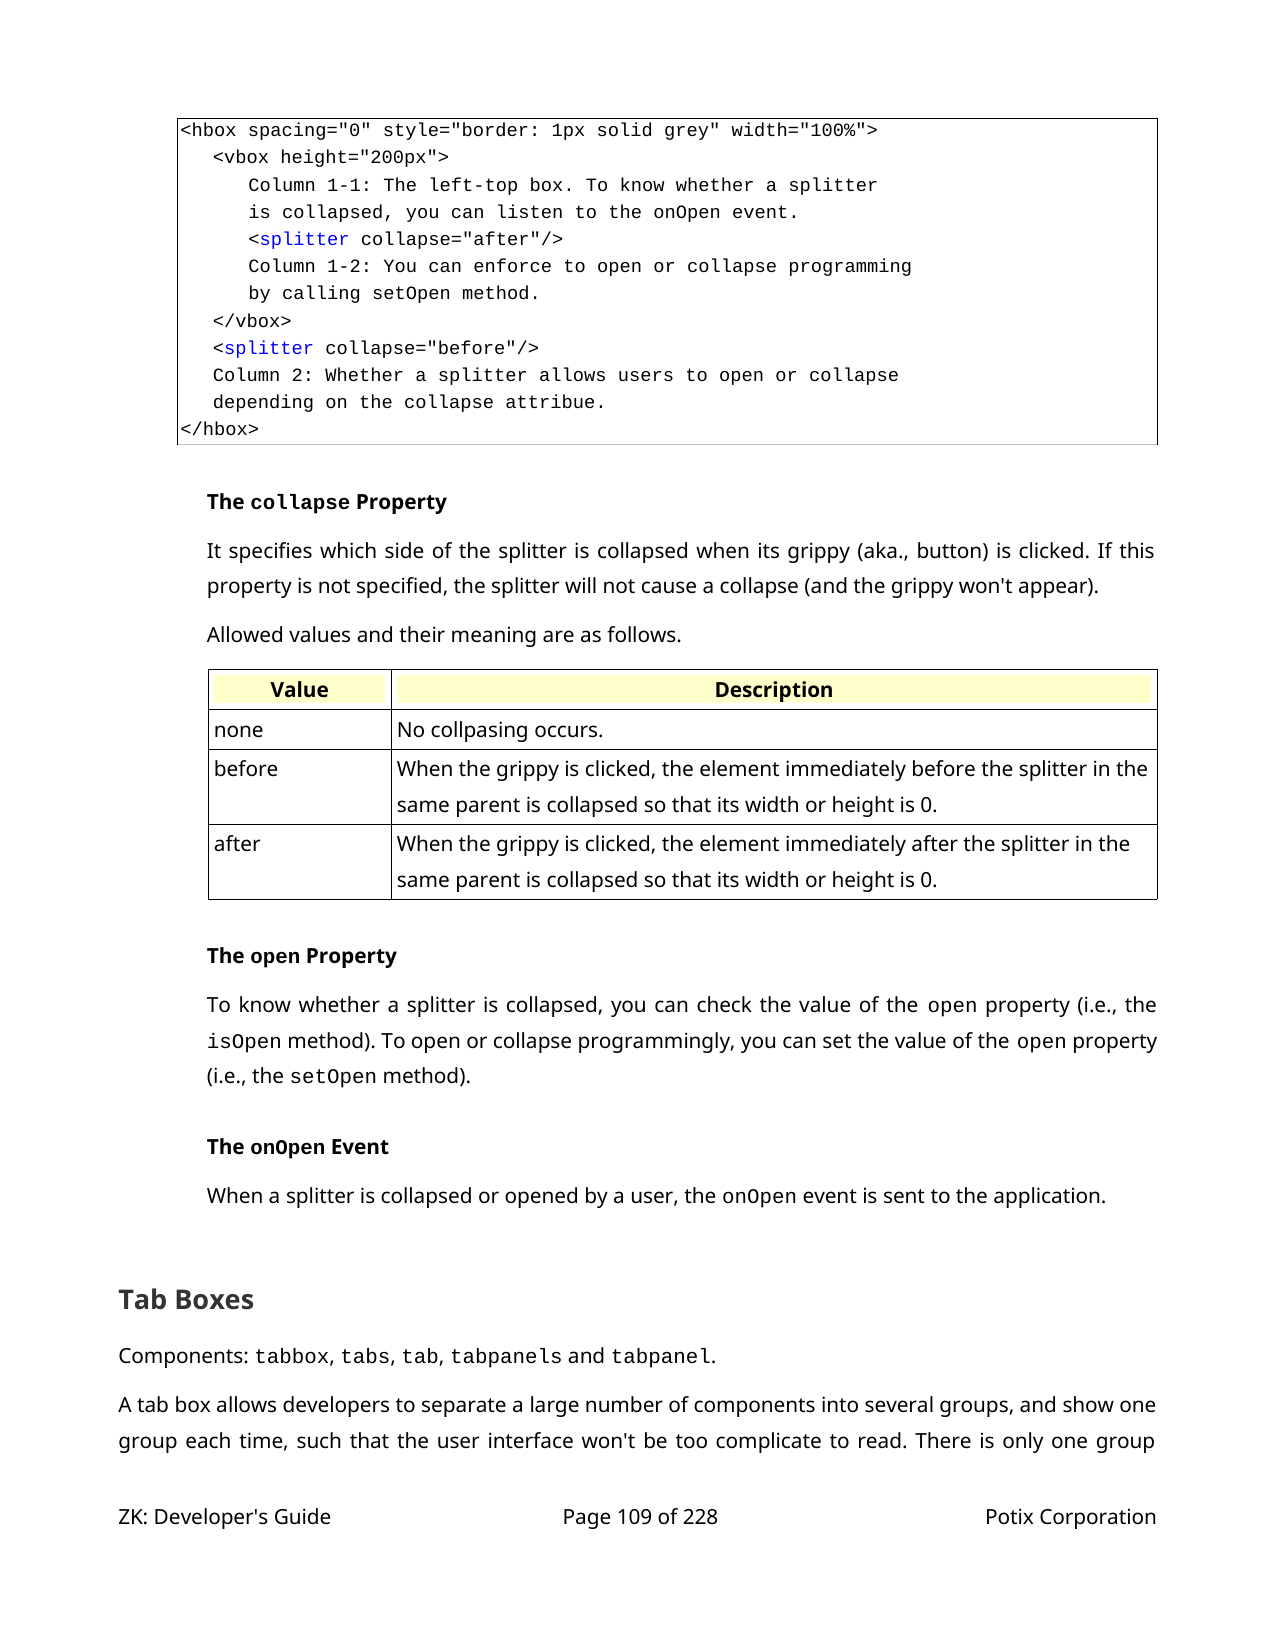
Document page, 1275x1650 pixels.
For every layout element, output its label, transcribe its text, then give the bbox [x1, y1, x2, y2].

text <splitter collapse="after"/> [178, 227, 1157, 251]
text A tab box allows developers to separate a large number of components into several groups, and show one group each time, such that the user interface won't be too complicate to read. There is only one group [118, 1391, 1157, 1454]
table_header Description [392, 670, 1157, 709]
text Allowed values and their meaning are as follows. [207, 620, 1157, 648]
subtitle Tab Boxes [118, 1281, 1157, 1318]
text To know whether a splitter is collapsed, you can check the value of the open property (i.e., the isOpen method). To open or collapse programmingly, you can set the value of the open property (i.e., the setOpen method). [207, 990, 1157, 1090]
subtitle The onOpen Event [207, 1132, 1157, 1161]
table_cell No collpasing occurs. [392, 710, 1157, 749]
text depending on the collapse attribue. [178, 390, 1157, 414]
text by calling setOpen method. [178, 281, 1157, 306]
table_cell When the grippy is clicked, the element immediately before the splitter in the same parent is collapsed so that its width or height is 0. [392, 750, 1157, 824]
text Column 1-1: The left-top box. To know whether a splitter [178, 172, 1157, 197]
table_cell none [209, 710, 391, 749]
table_cell When the grippy is clicked, the element immediately after the splitter in the same parent is collapsed so that its width or height is 0. [392, 825, 1157, 899]
text Column 1-2: You can enforce to open or collapse programming [178, 254, 1157, 278]
table_cell after [209, 825, 391, 899]
text Components: tabbox, tabs, tab, tabpanels and tabpanel. [118, 1341, 1157, 1370]
text Column 2: Whether a splitter allows users to open or collapse [178, 363, 1157, 387]
subtitle The collapse Property [207, 487, 1157, 516]
subtitle The open Property [207, 941, 1157, 970]
text It specifies which side of the splitter is collapsed when its grippy (aka., button) is clicked. If this property is not specified, the splitter will not cause a collapse (and the grippy won't appear). [207, 536, 1157, 599]
text </vbox> [178, 308, 1157, 333]
text <splitter collapse="before"/> [178, 336, 1157, 360]
text <vbox height="200px"> [178, 145, 1157, 169]
text is collapsed, you can listen to the onOpen event. [178, 200, 1157, 224]
text <hbox spacing="0" style="border: 1px solid grey" width="100%"> [178, 119, 1157, 142]
text When a splitter is collapsed or opened by a user, the onOpen event is sent to the application. [207, 1182, 1157, 1210]
text </hbox> [178, 417, 1157, 444]
table_header Value [209, 670, 391, 709]
table_cell before [209, 750, 391, 824]
